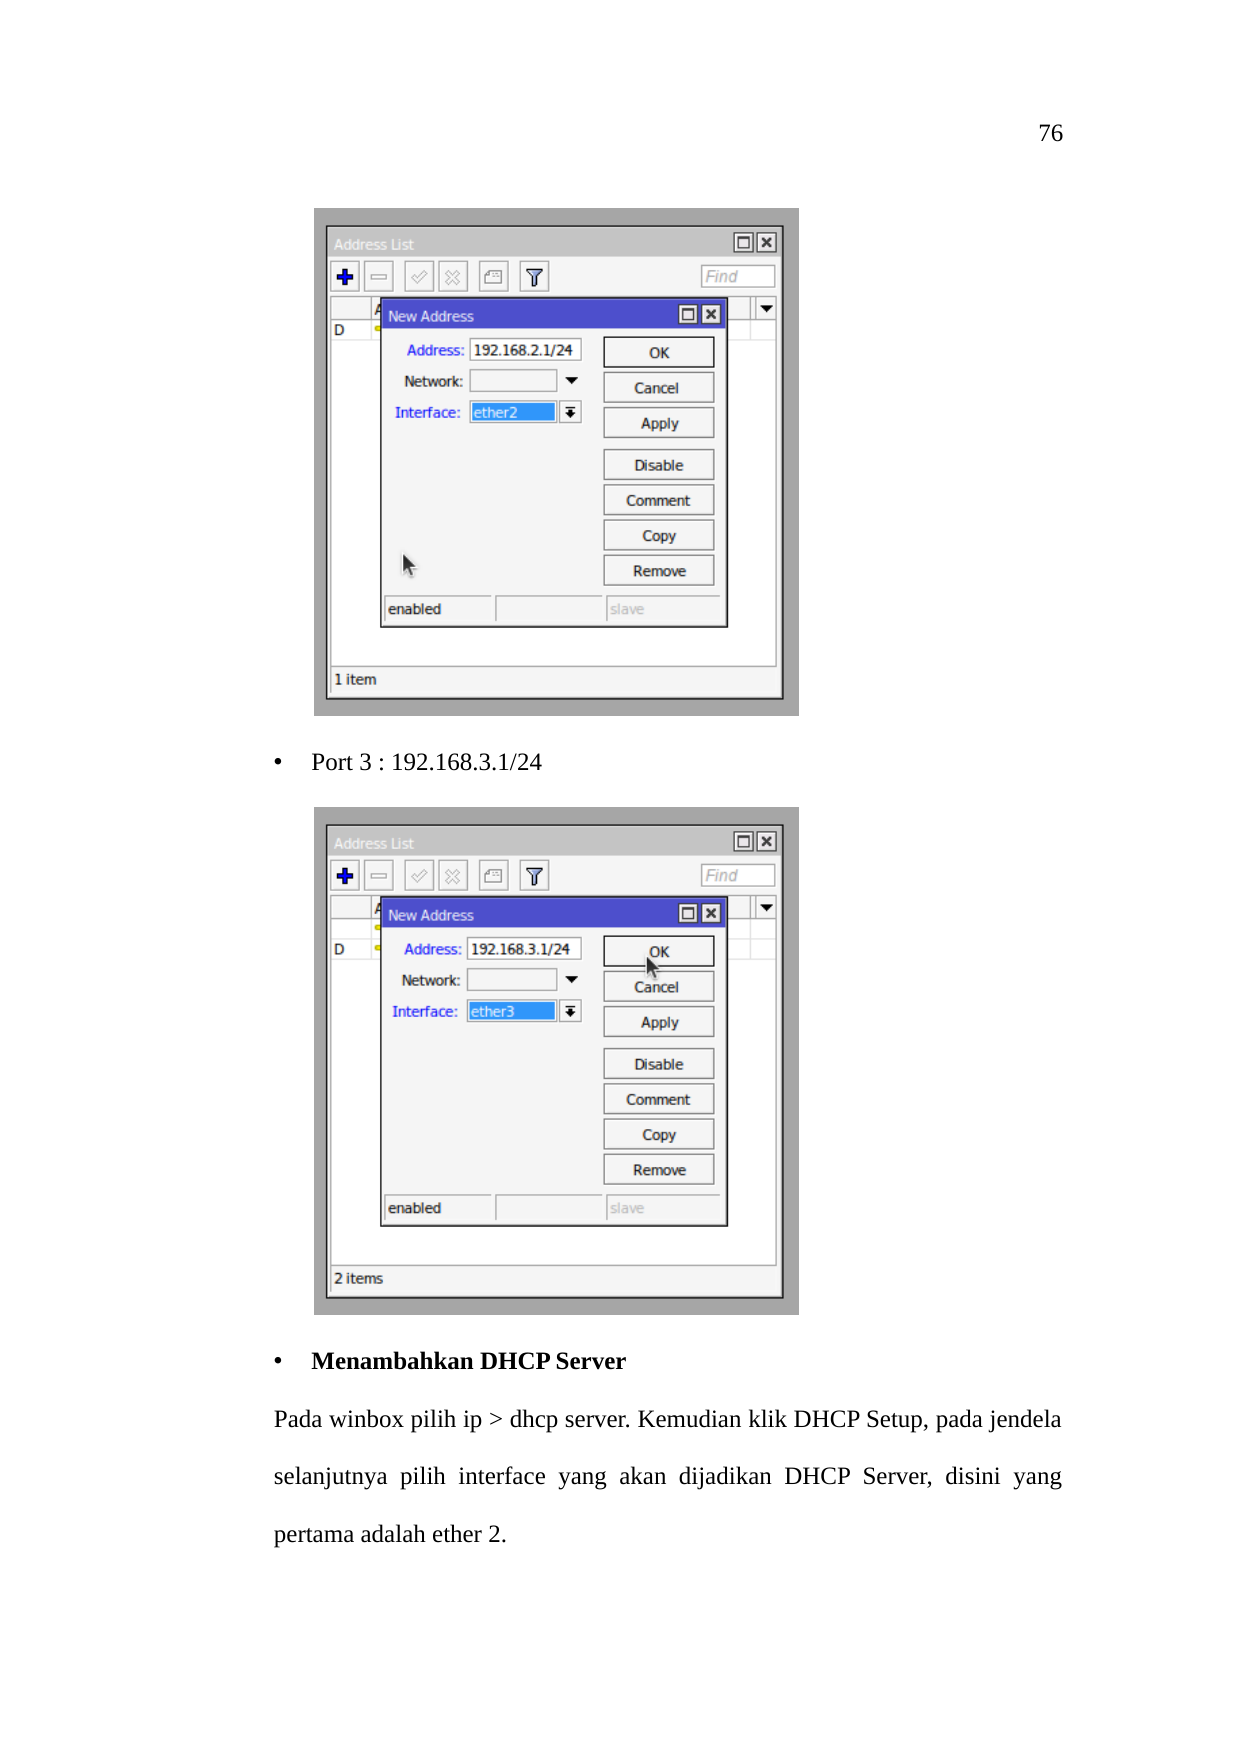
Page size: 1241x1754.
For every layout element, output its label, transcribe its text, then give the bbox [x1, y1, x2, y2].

picture [314, 208, 799, 716]
list Port 3 : 192.168.3.1/24 [274, 747, 1063, 776]
list Menambahkan DHCP Server [274, 1346, 1063, 1375]
list Pada winbox pilih ip > dhcp server. Kemudian klik DHCP Setup, pada jendela selanjutnya pilih interface yang akan dijadikan DHCP Server, disini yang pertama adalah ether 2. [236, 1404, 1063, 1547]
picture [314, 807, 799, 1315]
